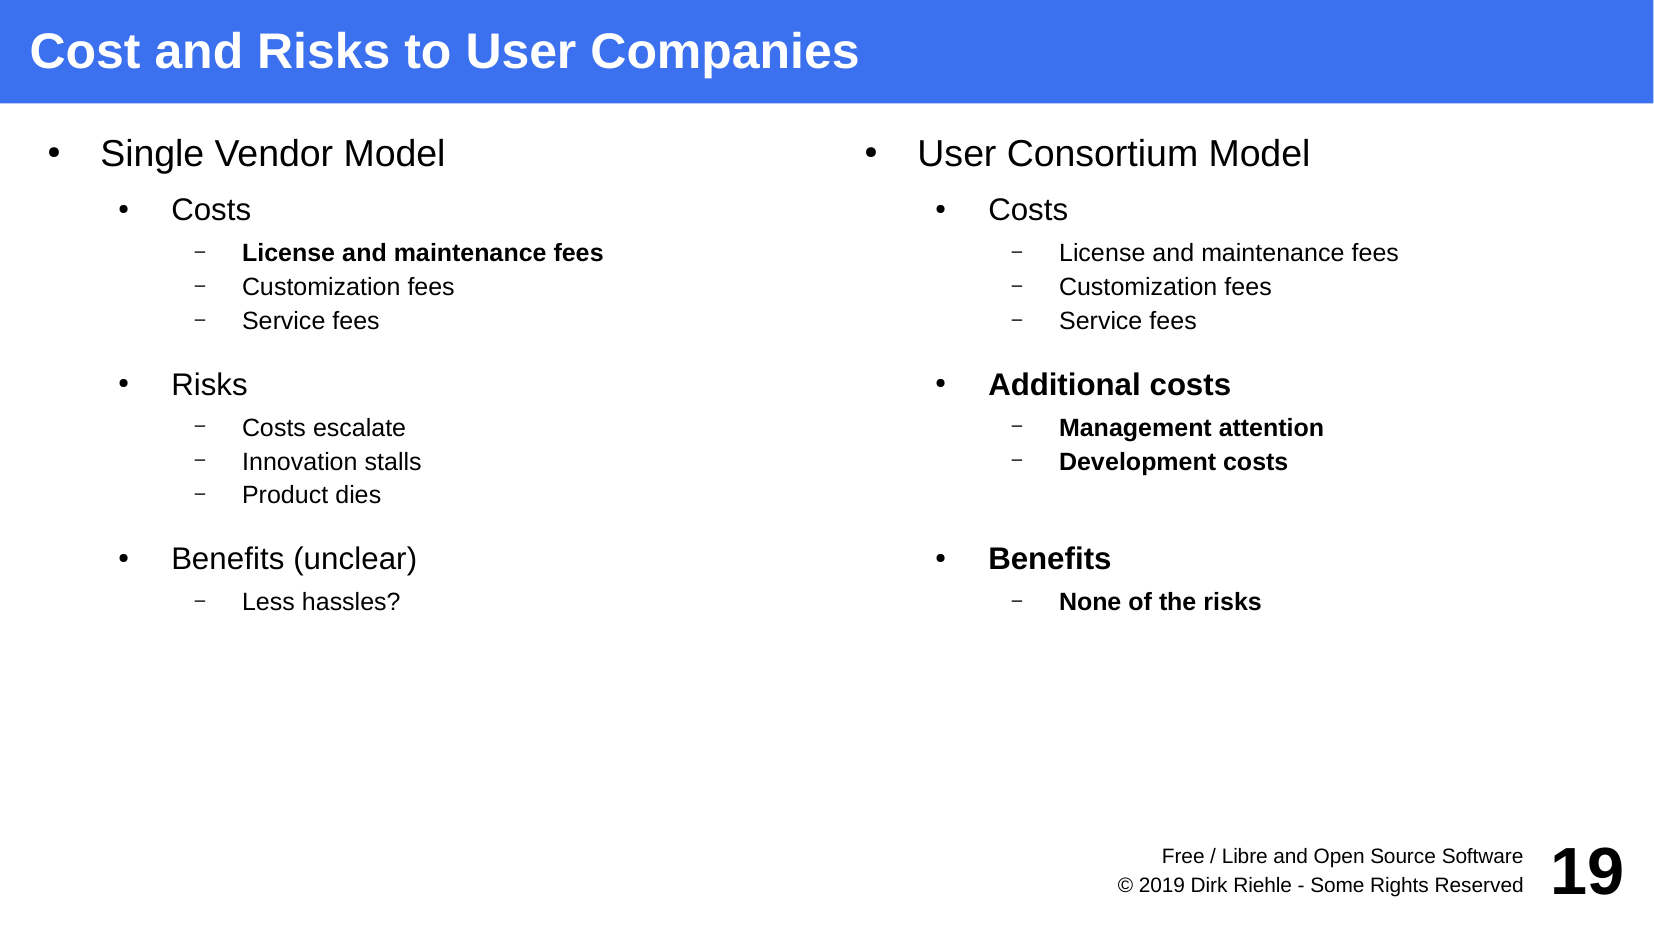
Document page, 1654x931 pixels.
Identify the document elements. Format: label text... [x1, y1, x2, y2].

list User Consortium Model Costs License and maintenance fees Customization fees Service fees Additional costs Management attention Development costs Benefits None of the risks [846, 132, 1625, 813]
title Cost and Risks to User Companies [0, 0, 1654, 104]
list Single Vendor Model Costs License and maintenance fees Customization fees Service fees Risks Costs escalate Innovation stalls Product dies Benefits (unclear) Less hassles? [29, 132, 808, 813]
